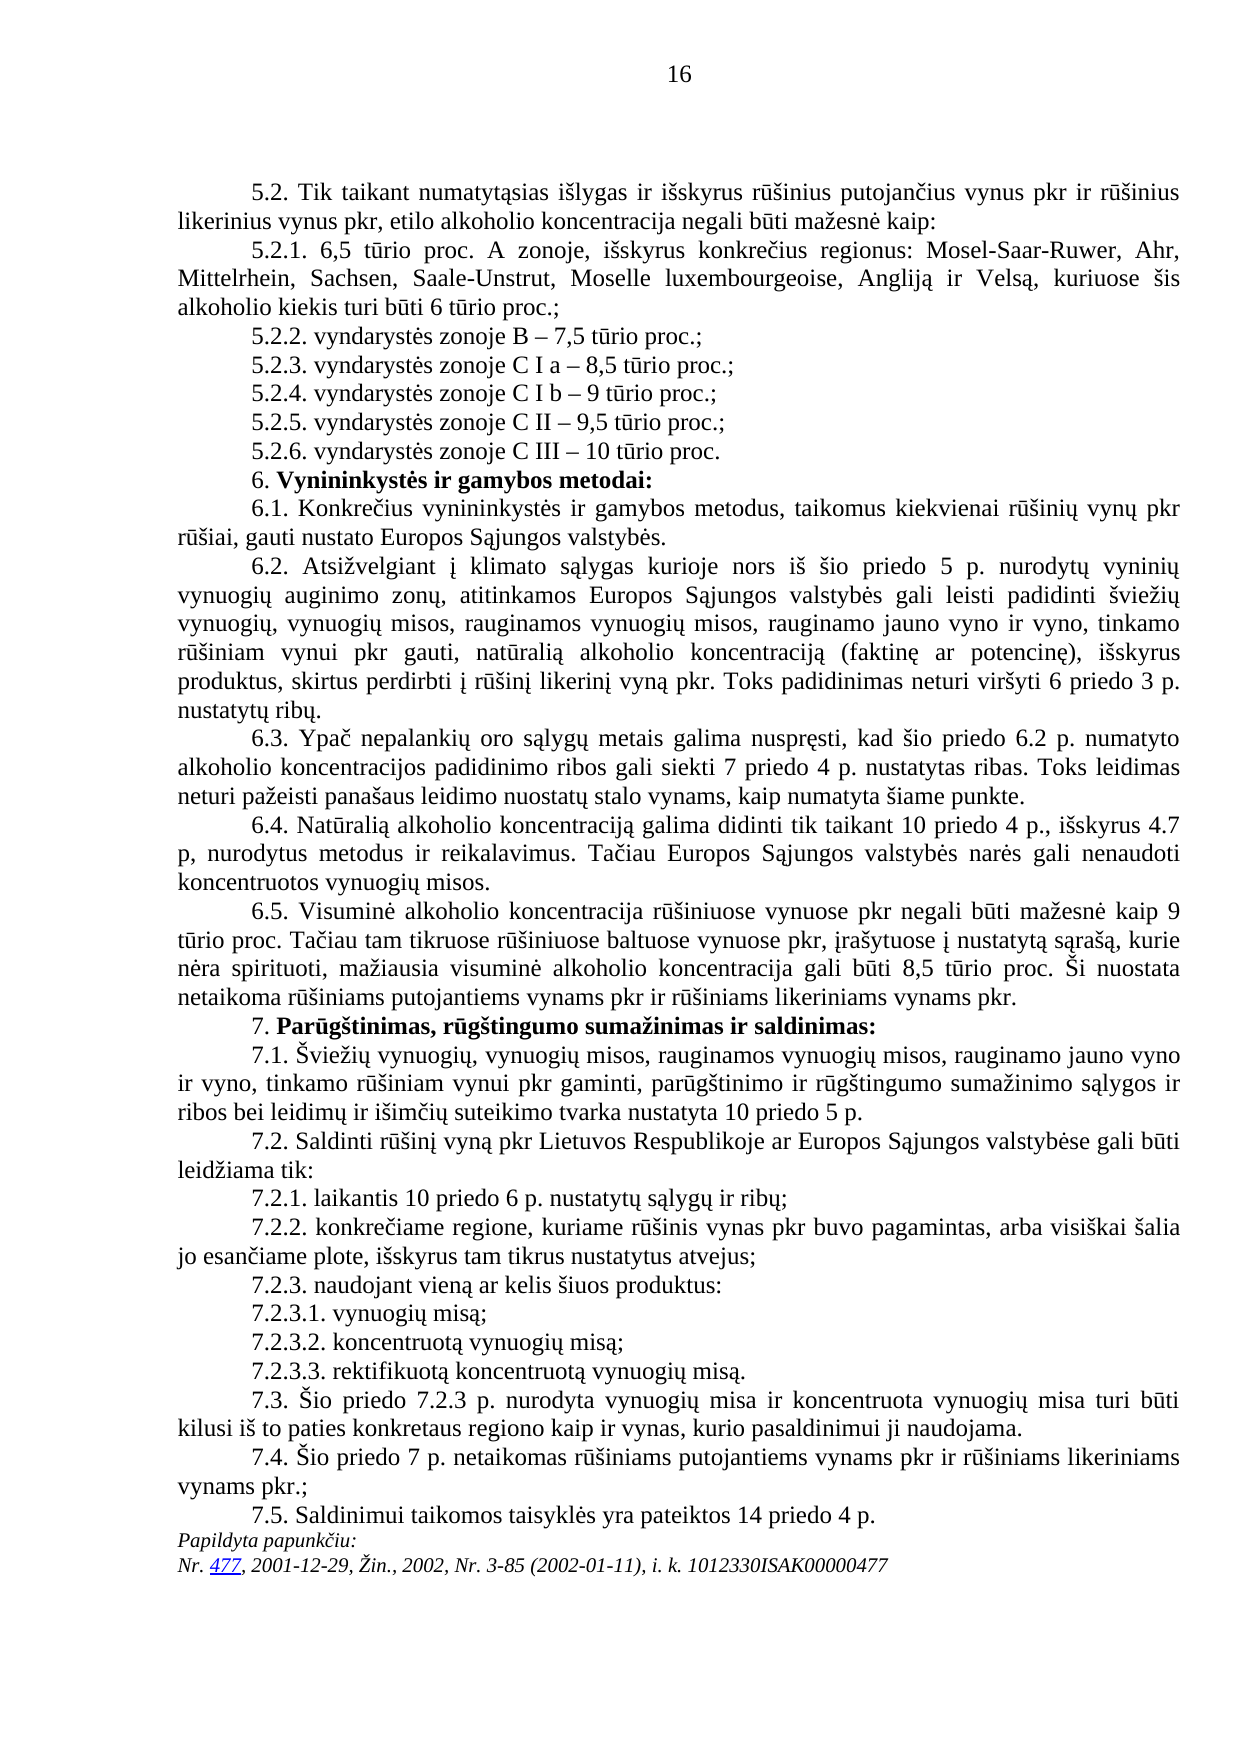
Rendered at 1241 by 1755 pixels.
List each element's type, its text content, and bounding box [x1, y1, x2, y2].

text 7.2.3.3. rektifikuotą koncentruotą vynuogių misą. [177, 1356, 1181, 1385]
text 7.2.2. konkrečiame regione, kuriame rūšinis vynas pkr buvo pagamintas, arba visiškai šalia jo esančiame plote, išskyrus tam tikrus nustatytus atvejus; [177, 1212, 1181, 1270]
text 7.2.3.2. koncentruotą vynuogių misą; [177, 1327, 1181, 1356]
text 7.4. Šio priedo 7 p. netaikomas rūšiniams putojantiems vynams pkr ir rūšiniams likeriniams vynams pkr.; [177, 1442, 1181, 1500]
text 6.1. Konkrečius vynininkystės ir gamybos metodus, taikomus kiekvienai rūšinių vynų pkr rūšiai, gauti nustato Europos Sąjungos valstybės. [177, 493, 1181, 551]
text 5.2.3. vyndarystės zonoje C I a – 8,5 tūrio proc.; [177, 350, 1181, 378]
text 7.5. Saldinimui taikomos taisyklės yra pateiktos 14 priedo 4 p. [177, 1500, 1181, 1528]
text 6.5. Visuminė alkoholio koncentracija rūšiniuose vynuose pkr negali būti mažesnė kaip 9 tūrio proc. Tačiau tam tikruose rūšiniuose baltuose vynuose pkr, įrašytuose į nustatytą sąrašą, kurie nėra spirituoti, mažiausia visuminė alkoholio koncentracija gali būti 8,5 tūrio proc. Ši nuostata netaikoma rūšiniams putojantiems vynams pkr ir rūšiniams likeriniams vynams pkr. [177, 896, 1181, 1011]
text 7.2.3.1. vynuogių misą; [177, 1298, 1181, 1327]
text 6.4. Natūralią alkoholio koncentraciją galima didinti tik taikant 10 priedo 4 p., išskyrus 4.7 p, nurodytus metodus ir reikalavimus. Tačiau Europos Sąjungos valstybės narės gali nenaudoti koncentruotos vynuogių misos. [177, 810, 1181, 896]
text 5.2.1. 6,5 tūrio proc. A zonoje, išskyrus konkrečius regionus: Mosel-Saar-Ruwer, Ahr, Mittelrhein, Sachsen, Saale-Unstrut, Moselle luxembourgeoise, Angliją ir Velsą, kuriuose šis alkoholio kiekis turi būti 6 tūrio proc.; [177, 235, 1181, 321]
text 7.1. Šviežių vynuogių, vynuogių misos, rauginamos vynuogių misos, rauginamo jauno vyno ir vyno, tinkamo rūšiniam vynui pkr gaminti, parūgštinimo ir rūgštingumo sumažinimo sąlygos ir ribos bei leidimų ir išimčių suteikimo tvarka nustatyta 10 priedo 5 p. [177, 1040, 1181, 1126]
text 7.2.3. naudojant vieną ar kelis šiuos produktus: [177, 1270, 1181, 1298]
text 6.2. Atsižvelgiant į klimato sąlygas kurioje nors iš šio priedo 5 p. nurodytų vyninių vynuogių auginimo zonų, atitinkamos Europos Sąjungos valstybės gali leisti padidinti šviežių vynuogių, vynuogių misos, rauginamos vynuogių misos, rauginamo jauno vyno ir vyno, tinkamo rūšiniam vynui pkr gauti, natūralią alkoholio koncentraciją (faktinę ar potencinę), išskyrus produktus, skirtus perdirbti į rūšinį likerinį vyną pkr. Toks padidinimas neturi viršyti 6 priedo 3 p. nustatytų ribų. [177, 551, 1181, 723]
text 5.2.5. vyndarystės zonoje C II – 9,5 tūrio proc.; [177, 407, 1181, 436]
text 5.2.2. vyndarystės zonoje B – 7,5 tūrio proc.; [177, 321, 1181, 350]
text 7.2. Saldinti rūšinį vyną pkr Lietuvos Respublikoje ar Europos Sąjungos valstybėse gali būti leidžiama tik: [177, 1126, 1181, 1183]
text 5.2.4. vyndarystės zonoje C I b – 9 tūrio proc.; [177, 378, 1181, 407]
text Nr. 477, 2001-12-29, Žin., 2002, Nr. 3-85 (2002-01-11), i. k. 1012330ISAK00000477 [177, 1552, 1181, 1577]
text 7.2.1. laikantis 10 priedo 6 p. nustatytų sąlygų ir ribų; [177, 1183, 1181, 1212]
text 7. Parūgštinimas, rūgštingumo sumažinimas ir saldinimas: [177, 1011, 1181, 1040]
text 5.2.6. vyndarystės zonoje C III – 10 tūrio proc. [177, 436, 1181, 465]
text 5.2. Tik taikant numatytąsias išlygas ir išskyrus rūšinius putojančius vynus pkr ir rūšinius likerinius vynus pkr, etilo alkoholio koncentracija negali būti mažesnė kaip: [177, 177, 1181, 235]
text 6.3. Ypač nepalankių oro sąlygų metais galima nuspręsti, kad šio priedo 6.2 p. numatyto alkoholio koncentracijos padidinimo ribos gali siekti 7 priedo 4 p. nustatytas ribas. Toks leidimas neturi pažeisti panašaus leidimo nuostatų stalo vynams, kaip numatyta šiame punkte. [177, 723, 1181, 810]
text 6. Vynininkystės ir gamybos metodai: [177, 465, 1181, 493]
text 7.3. Šio priedo 7.2.3 p. nurodyta vynuogių misa ir koncentruota vynuogių misa turi būti kilusi iš to paties konkretaus regiono kaip ir vynas, kurio pasaldinimui ji naudojama. [177, 1385, 1181, 1442]
text Papildyta papunkčiu: [177, 1528, 1181, 1552]
